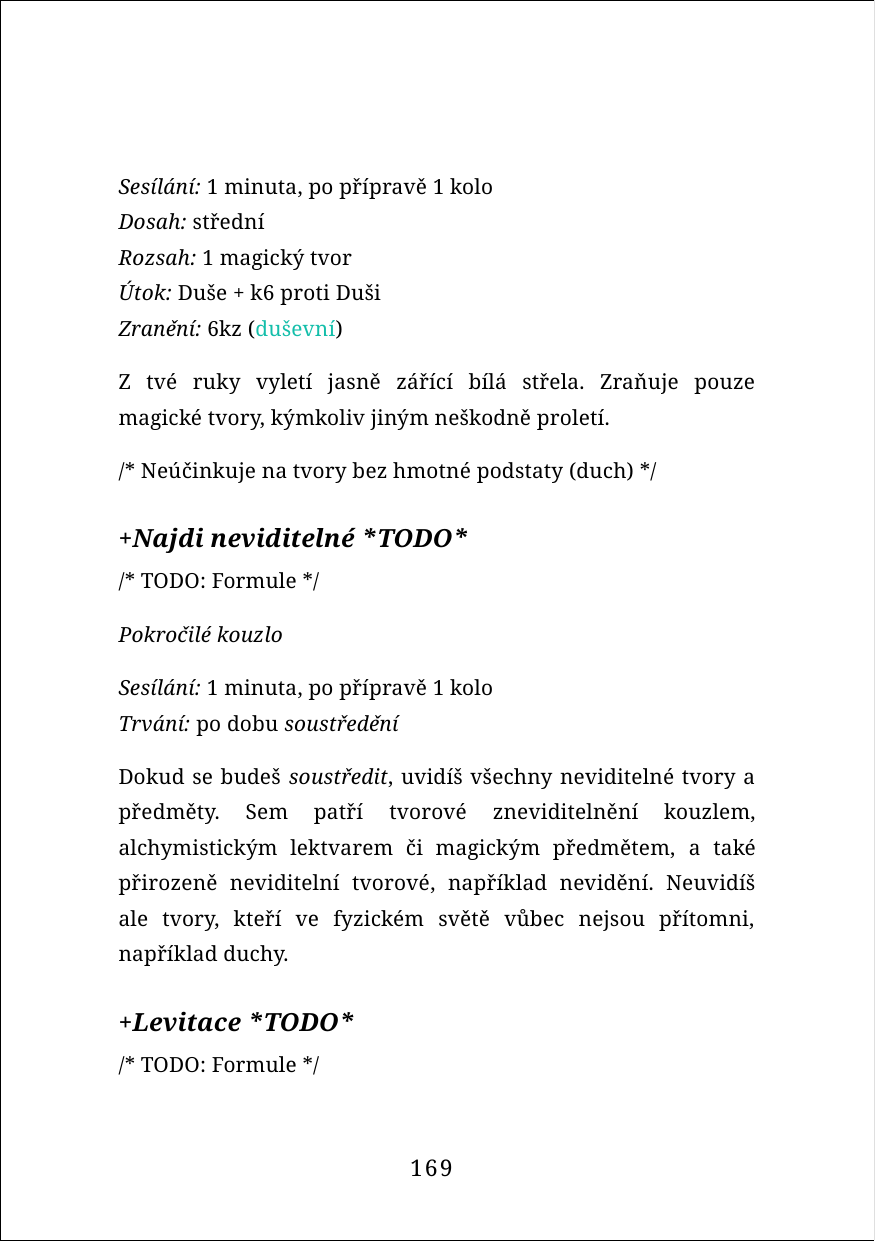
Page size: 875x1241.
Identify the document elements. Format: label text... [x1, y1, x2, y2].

text /* TODO: Formule */ [118, 1050, 756, 1079]
text /* Neúčinkuje na tvory bez hmotné podstaty (duch) */ [118, 456, 756, 484]
text /* TODO: Formule */ [118, 567, 756, 595]
subtitle +Levitace *TODO* [118, 1004, 756, 1038]
text Z tvé ruky vyletí jasně zářící bílá střela. Zraňuje pouze magické tvory, kýmkoliv jiným neškodně proletí. [118, 367, 756, 431]
text Pokročilé kouzlo [118, 620, 756, 648]
subtitle +Najdi neviditelné *TODO* [118, 521, 756, 555]
text Sesílání: 1 minuta, po přípravě 1 kolo Dosah: střední Rozsah: 1 magický tvor Útok: Duše + k6 proti Duši Zranění: 6kz (duševní) [118, 172, 756, 342]
text Sesílání: 1 minuta, po přípravě 1 kolo Trvání: po dobu soustředění [118, 673, 756, 737]
text Dokud se budeš soustředit, uvidíš všechny neviditelné tvory a předměty. Sem patří tvorové zneviditelnění kouzlem, alchymistickým lektvarem či magickým předmětem, a také přirozeně neviditelní tvorové, například nevidění. Neuvidíš ale tvory, kteří ve fyzickém světě vůbec nejsou přítomni, například duchy. [118, 762, 756, 968]
